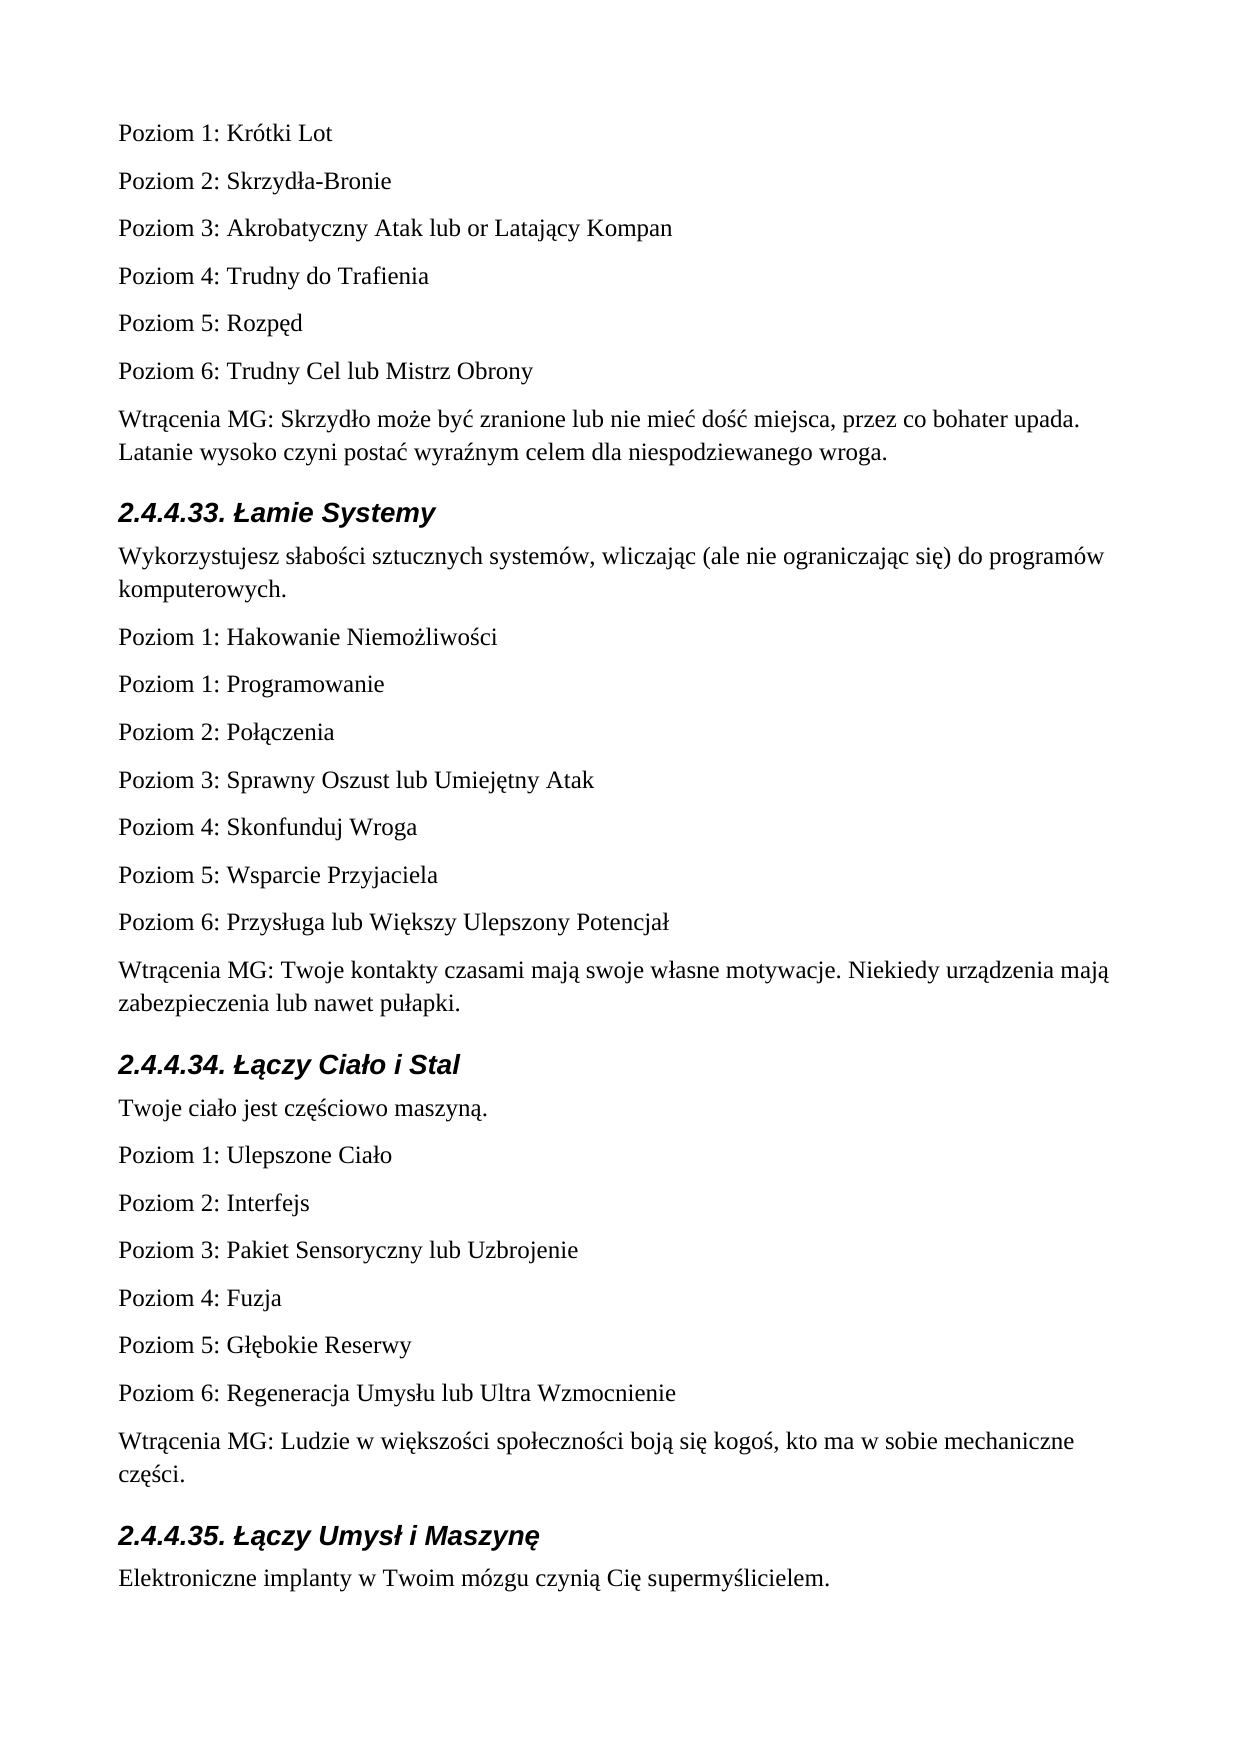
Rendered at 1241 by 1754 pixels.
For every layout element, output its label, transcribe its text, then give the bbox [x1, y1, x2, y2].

text Wykorzystujesz słabości sztucznych systemów, wliczając (ale nie ograniczając się) do programów komputerowych. [118, 541, 1122, 603]
text Wtrącenia MG: Twoje kontakty czasami mają swoje własne motywacje. Niekiedy urządzenia mają zabezpieczenia lub nawet pułapki. [118, 955, 1122, 1017]
text Poziom 1: Programowanie [118, 669, 1122, 698]
subtitle 2.4.4.33. Łamie Systemy [118, 497, 1122, 529]
text Poziom 6: Przysługa lub Większy Ulepszony Potencjał [118, 907, 1122, 936]
text Poziom 3: Pakiet Sensoryczny lub Uzbrojenie [118, 1235, 1122, 1264]
text Poziom 3: Akrobatyczny Atak lub or Latający Kompan [118, 213, 1122, 242]
text Poziom 5: Rozpęd [118, 308, 1122, 337]
text Poziom 5: Głębokie Reserwy [118, 1331, 1122, 1359]
text Poziom 6: Regeneracja Umysłu lub Ultra Wzmocnienie [118, 1378, 1122, 1407]
text Poziom 3: Sprawny Oszust lub Umiejętny Atak [118, 765, 1122, 793]
text Wtrącenia MG: Ludzie w większości społeczności boją się kogoś, kto ma w sobie mechaniczne części. [118, 1426, 1122, 1488]
subtitle 2.4.4.35. Łączy Umysł i Maszynę [118, 1519, 1122, 1551]
text Poziom 1: Hakowanie Niemożliwości [118, 622, 1122, 651]
text Poziom 4: Fuzja [118, 1283, 1122, 1312]
subtitle 2.4.4.34. Łączy Ciało i Stal [118, 1048, 1122, 1080]
text Poziom 1: Ulepszone Ciało [118, 1140, 1122, 1169]
text Twoje ciało jest częściowo maszyną. [118, 1093, 1122, 1121]
text Poziom 2: Połączenia [118, 717, 1122, 746]
text Elektroniczne implanty w Twoim mózgu czynią Cię supermyślicielem. [118, 1563, 1122, 1592]
text Poziom 4: Skonfunduj Wroga [118, 812, 1122, 841]
text Poziom 5: Wsparcie Przyjaciela [118, 860, 1122, 889]
text Poziom 1: Krótki Lot [118, 118, 1122, 147]
text Poziom 6: Trudny Cel lub Mistrz Obrony [118, 356, 1122, 385]
text Wtrącenia MG: Skrzydło może być zranione lub nie mieć dość miejsca, przez co bohater upada. Latanie wysoko czyni postać wyraźnym celem dla niespodziewanego wroga. [118, 404, 1122, 466]
text Poziom 2: Interfejs [118, 1188, 1122, 1217]
text Poziom 4: Trudny do Trafienia [118, 261, 1122, 290]
text Poziom 2: Skrzydła-Bronie [118, 166, 1122, 194]
